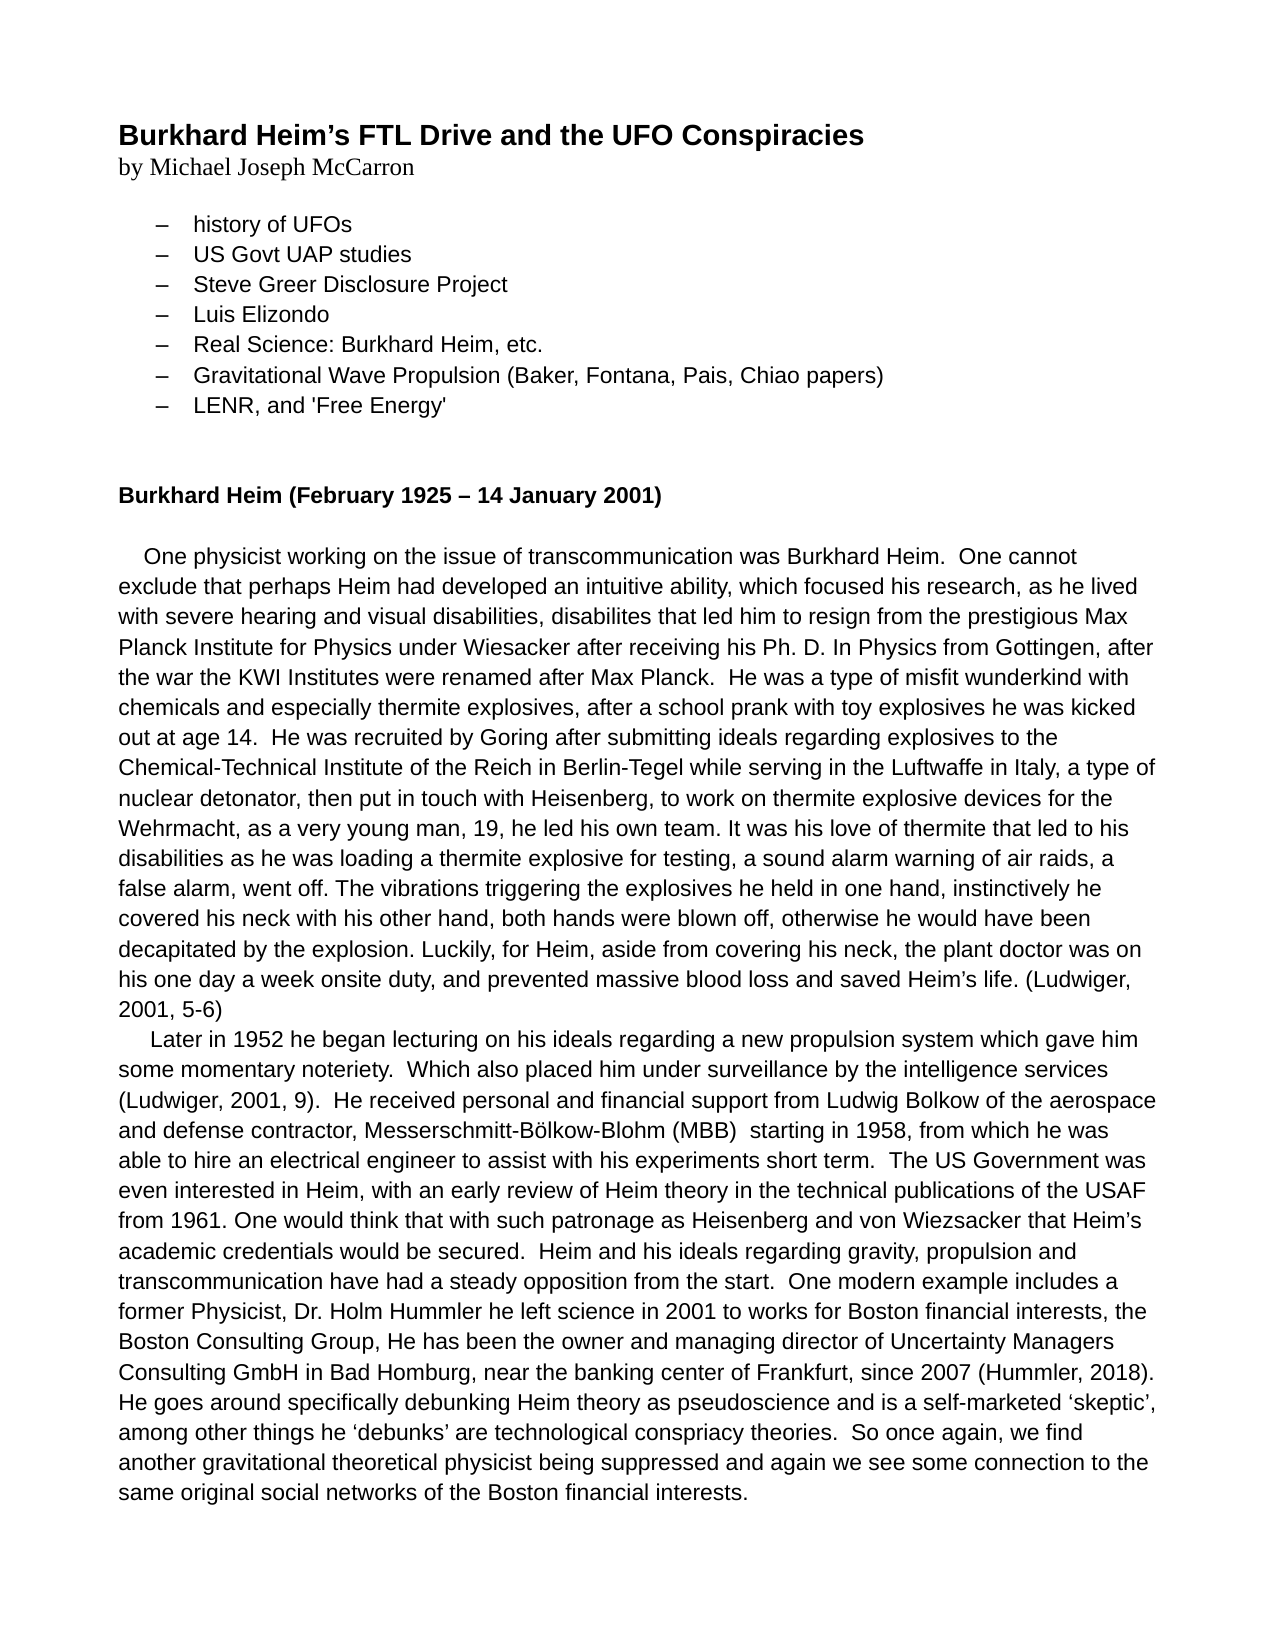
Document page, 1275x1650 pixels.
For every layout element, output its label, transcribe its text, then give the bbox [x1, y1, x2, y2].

text Burkhard Heim’s FTL Drive and the UFO Conspiracies [118, 118, 1157, 152]
text by Michael Joseph McCarron [118, 152, 1157, 180]
list history of UFOs [156, 211, 1157, 237]
list US Govt UAP studies [156, 241, 1157, 267]
list Gravitational Wave Propulsion (Baker, Fontana, Pais, Chiao papers) [156, 362, 1157, 388]
text Burkhard Heim (February 1925 – 14 January 2001) [118, 482, 1157, 509]
list Luis Elizondo [156, 301, 1157, 328]
text One physicist working on the issue of transcommunication was Burkhard Heim. One cannot exclude that perhaps Heim had developed an intuitive ability, which focused his research, as he lived with severe hearing and visual disabilities, disabilites that led him to resign from the prestigious Max Planck Institute for Physics under Wiesacker after receiving his Ph. D. In Physics from Gottingen, after the war the KWI Institutes were renamed after Max Planck. He was a type of misfit wunderkind with chemicals and especially thermite explosives, after a school prank with toy explosives he was kicked out at age 14. He was recruited by Goring after submitting ideals regarding explosives to the Chemical-Technical Institute of the Reich in Berlin-Tegel while serving in the Luftwaffe in Italy, a type of nuclear detonator, then put in touch with Heisenberg, to work on thermite explosive devices for the Wehrmacht, as a very young man, 19, he led his own team. It was his love of thermite that led to his disabilities as he was loading a thermite explosive for testing, a sound alarm warning of air raids, a false alarm, went off. The vibrations triggering the explosives he held in one hand, instinctively he covered his neck with his other hand, both hands were blown off, otherwise he would have been decapitated by the explosion. Luckily, for Heim, aside from covering his neck, the plant doctor was on his one day a week onsite duty, and prevented massive blood loss and saved Heim’s life. (Ludwiger, 2001, 5-6) [118, 543, 1157, 1022]
list Steve Greer Disclosure Project [156, 271, 1157, 297]
list LENR, and 'Free Energy' [156, 392, 1157, 418]
text Later in 1952 he began lecturing on his ideals regarding a new propulsion system which gave him some momentary noteriety. Which also placed him under surveillance by the intelligence services (Ludwiger, 2001, 9). He received personal and financial support from Ludwig Bolkow of the aerospace and defense contractor, Messerschmitt-Bölkow-Blohm (MBB) starting in 1958, from which he was able to hire an electrical engineer to assist with his experiments short term. The US Government was even interested in Heim, with an early review of Heim theory in the technical publications of the USAF from 1961. One would think that with such patronage as Heisenberg and von Wiezsacker that Heim’s academic credentials would be secured. Heim and his ideals regarding gravity, propulsion and transcommunication have had a steady opposition from the start. One modern example includes a former Physicist, Dr. Holm Hummler he left science in 2001 to works for Boston financial interests, the Boston Consulting Group, He has been the owner and managing director of Uncertainty Managers Consulting GmbH in Bad Homburg, near the banking center of Frankfurt, since 2007 (Hummler, 2018). He goes around specifically debunking Heim theory as pseudoscience and is a self-marketed ‘skeptic’, among other things he ‘debunks’ are technological conspriacy theories. So once again, we find another gravitational theoretical physicist being suppressed and again we see some connection to the same original social networks of the Boston financial interests. [118, 1026, 1157, 1506]
list Real Science: Burkhard Heim, etc. [156, 331, 1157, 358]
